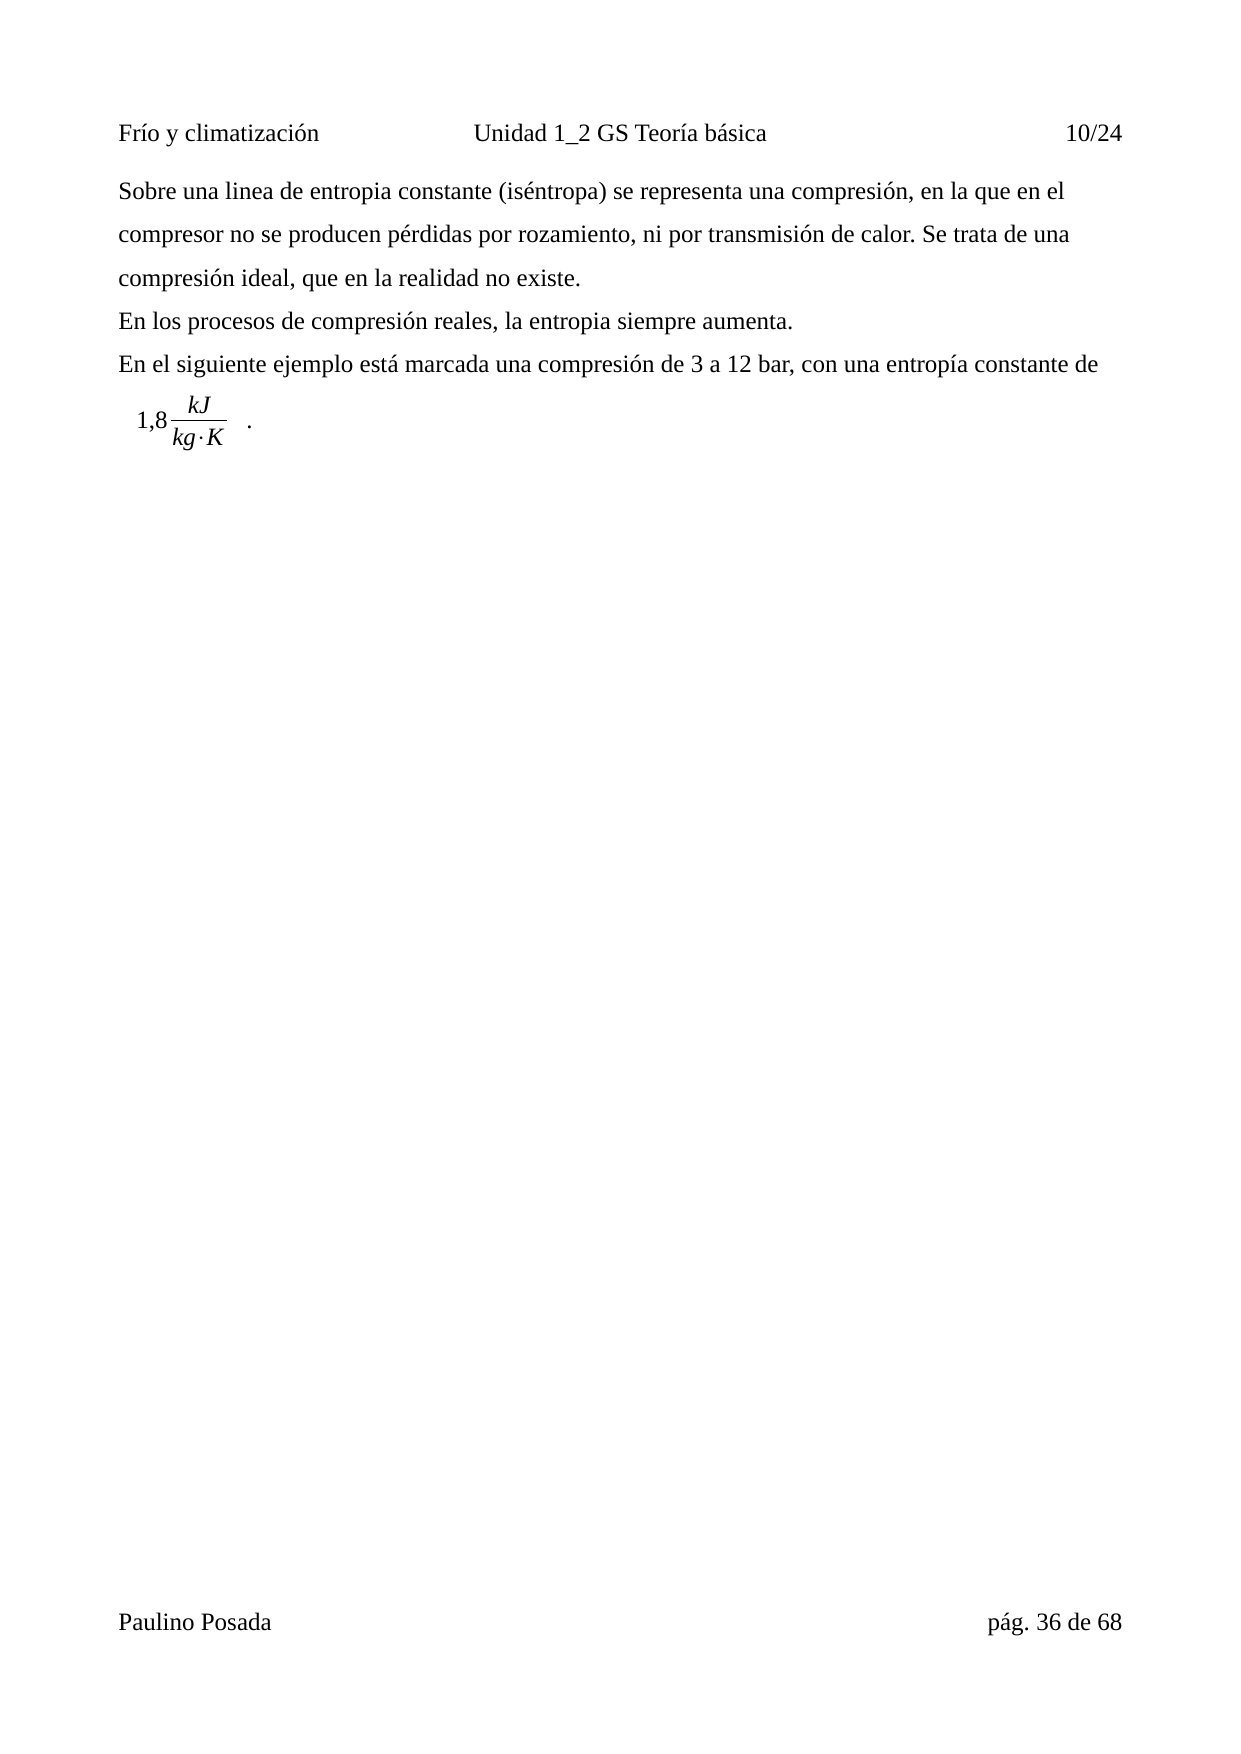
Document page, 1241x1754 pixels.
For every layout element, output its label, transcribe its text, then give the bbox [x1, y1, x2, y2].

text Sobre una linea de entropia constante (iséntropa) se representa una compresión, en la que en el compresor no se producen pérdidas por rozamiento, ni por transmisión de calor. Se trata de una compresión ideal, que en la realidad no existe. [118, 176, 1122, 291]
text En el siguiente ejemplo está marcada una compresión de 3 a 12 bar, con una entropía constante de . [118, 349, 1122, 451]
text En los procesos de compresión reales, la entropia siempre aumenta. [118, 306, 1122, 334]
